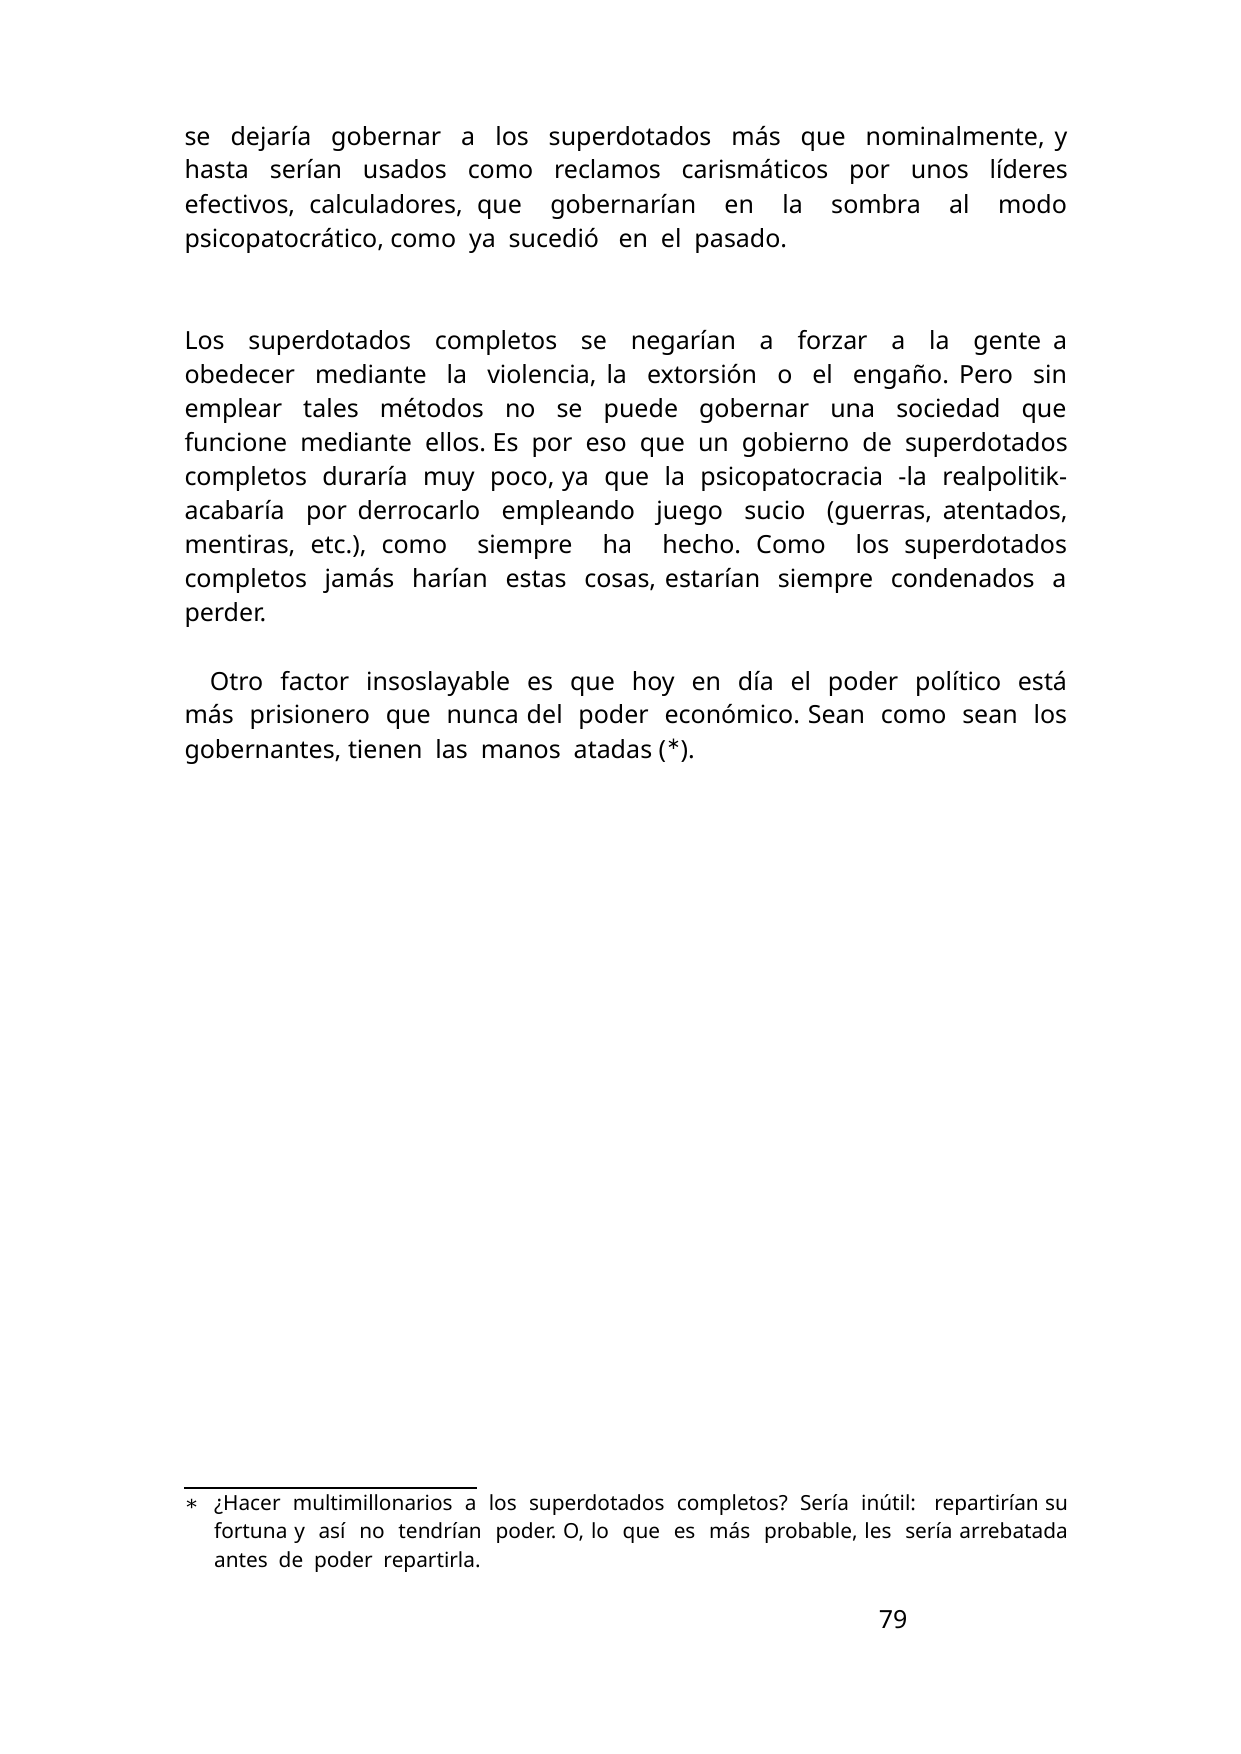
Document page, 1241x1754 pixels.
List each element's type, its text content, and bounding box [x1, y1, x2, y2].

text 90 [184, 1602, 1069, 1636]
text ¿Hacer multimillonarios a los superdotados completos? Sería inútil: repartirían su fortuna y así no tendrían poder. O, lo que es más probable, les sería arrebatada antes de poder repartirla. [184, 1488, 1069, 1573]
text Los superdotados completos se negarían a forzar a la gente a obedecer mediante la violencia, la extorsión o el engaño. Pero sin emplear tales métodos no se puede gobernar una sociedad que funcione mediante ellos. Es por eso que un gobierno de superdotados completos duraría muy poco, ya que la psicopatocracia -la realpolitik- acabaría por derrocarlo empleando juego sucio (guerras, atentados, mentiras, etc.), como siempre ha hecho. Como los superdotados completos jamás harían estas cosas, estarían siempre condenados a perder. [184, 322, 1069, 629]
text se dejaría gobernar a los superdotados más que nominalmente, y hasta serían usados como reclamos carismáticos por unos líderes efectivos, calculadores, que gobernarían en la sombra al modo psicopatocrático, como ya sucedió en el pasado. [184, 118, 1069, 254]
text Otro factor insoslayable es que hoy en día el poder político está más prisionero que nunca del poder económico. Sean como sean los gobernantes, tienen las manos atadas (). [184, 663, 1069, 765]
